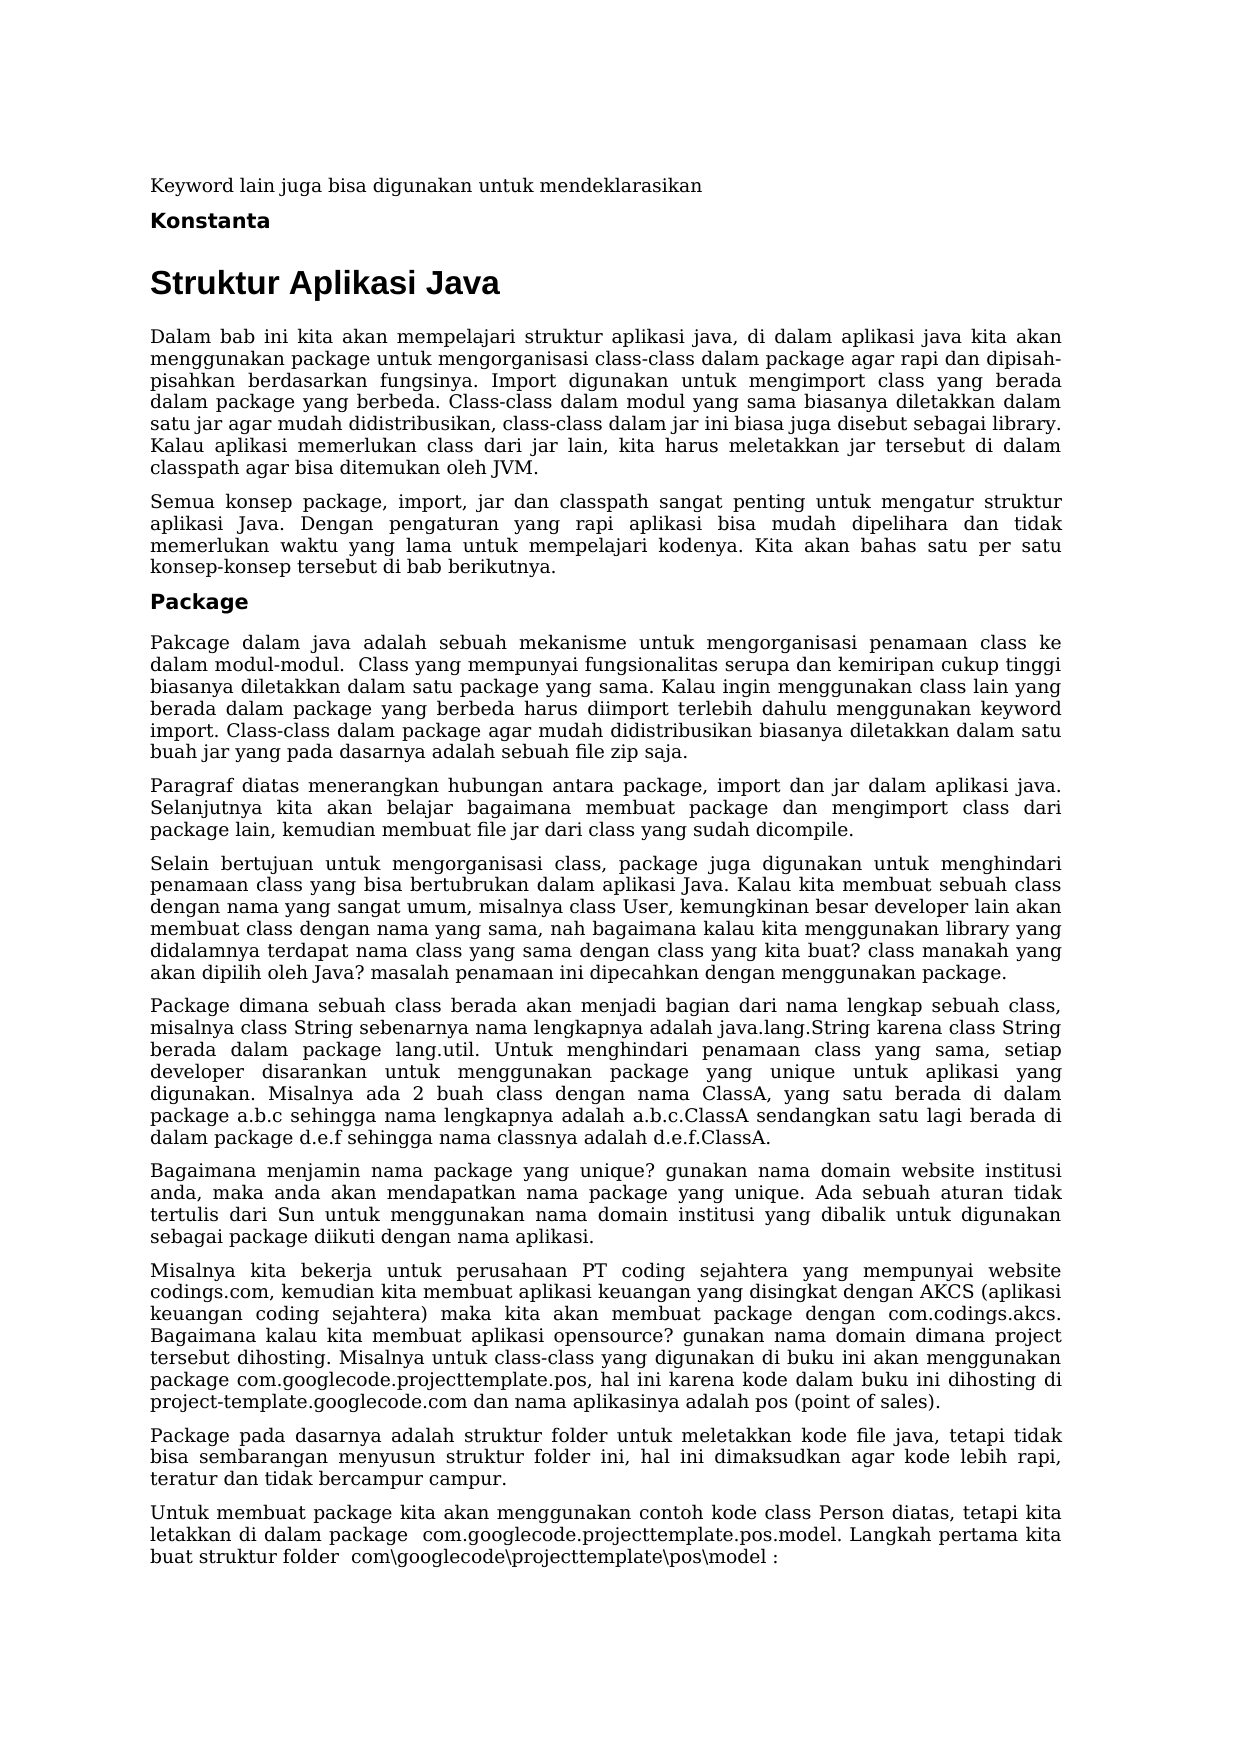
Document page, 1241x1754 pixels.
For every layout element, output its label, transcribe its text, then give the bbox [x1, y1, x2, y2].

text Package dimana sebuah class berada akan menjadi bagian dari nama lengkap sebuah class, misalnya class String sebenarnya nama lengkapnya adalah java.lang.String karena class String berada dalam package lang.util. Untuk menghindari penamaan class yang sama, setiap developer disarankan untuk menggunakan package yang unique untuk aplikasi yang digunakan. Misalnya ada 2 buah class dengan nama ClassA, yang satu berada di dalam package a.b.c sehingga nama lengkapnya adalah a.b.c.ClassA sendangkan satu lagi berada di dalam package d.e.f sehingga nama classnya adalah d.e.f.ClassA. [150, 996, 1063, 1149]
subtitle Struktur Aplikasi Java [150, 264, 1063, 302]
text Keyword lain juga bisa digunakan untuk mendeklarasikan [150, 176, 1063, 197]
text Semua konsep package, import, jar dan classpath sangat penting untuk mengatur struktur aplikasi Java. Dengan pengaturan yang rapi aplikasi bisa mudah dipelihara dan tidak memerlukan waktu yang lama untuk mempelajari kodenya. Kita akan bahas satu per satu konsep-konsep tersebut di bab berikutnya. [150, 491, 1063, 578]
text Dalam bab ini kita akan mempelajari struktur aplikasi java, di dalam aplikasi java kita akan menggunakan package untuk mengorganisasi class-class dalam package agar rapi dan dipisah-pisahkan berdasarkan fungsinya. Import digunakan untuk mengimport class yang berada dalam package yang berbeda. Class-class dalam modul yang sama biasanya diletakkan dalam satu jar agar mudah didistribusikan, class-class dalam jar ini biasa juga disebut sebagai library. Kalau aplikasi memerlukan class dari jar lain, kita harus meletakkan jar tersebut di dalam classpath agar bisa ditemukan oleh JVM. [150, 326, 1063, 479]
text Package pada dasarnya adalah struktur folder untuk meletakkan kode file java, tetapi tidak bisa sembarangan menyusun struktur folder ini, hal ini dimaksudkan agar kode lebih rapi, teratur dan tidak bercampur campur. [150, 1424, 1063, 1490]
text Bagaimana menjamin nama package yang unique? gunakan nama domain website institusi anda, maka anda akan mendapatkan nama package yang unique. Ada sebuah aturan tidak tertulis dari Sun untuk menggunakan nama domain institusi yang dibalik untuk digunakan sebagai package diikuti dengan nama aplikasi. [150, 1160, 1063, 1248]
text Pakcage dalam java adalah sebuah mekanisme untuk mengorganisasi penamaan class ke dalam modul-modul. Class yang mempunyai fungsionalitas serupa dan kemiripan cukup tinggi biasanya diletakkan dalam satu package yang sama. Kalau ingin menggunakan class lain yang berada dalam package yang berbeda harus diimport terlebih dahulu menggunakan keyword import. Class-class dalam package agar mudah didistribusikan biasanya diletakkan dalam satu buah jar yang pada dasarnya adalah sebuah file zip saja. [150, 632, 1063, 763]
subtitle Konstanta [150, 209, 1063, 233]
text Paragraf diatas menerangkan hubungan antara package, import dan jar dalam aplikasi java. Selanjutnya kita akan belajar bagaimana membuat package dan mengimport class dari package lain, kemudian membuat file jar dari class yang sudah dicompile. [150, 775, 1063, 841]
text Untuk membuat package kita akan menggunakan contoh kode class Person diatas, tetapi kita letakkan di dalam package com.googlecode.projecttemplate.pos.model. Langkah pertama kita buat struktur folder com\googlecode\projecttemplate\pos\model : [150, 1502, 1063, 1568]
text Selain bertujuan untuk mengorganisasi class, package juga digunakan untuk menghindari penamaan class yang bisa bertubrukan dalam aplikasi Java. Kalau kita membuat sebuah class dengan nama yang sangat umum, misalnya class User, kemungkinan besar developer lain akan membuat class dengan nama yang sama, nah bagaimana kalau kita menggunakan library yang didalamnya terdapat nama class yang sama dengan class yang kita buat? class manakah yang akan dipilih oleh Java? masalah penamaan ini dipecahkan dengan menggunakan package. [150, 852, 1063, 984]
text Misalnya kita bekerja untuk perusahaan PT coding sejahtera yang mempunyai website codings.com, kemudian kita membuat aplikasi keuangan yang disingkat dengan AKCS (aplikasi keuangan coding sejahtera) maka kita akan membuat package dengan com.codings.akcs. Bagaimana kalau kita membuat aplikasi opensource? gunakan nama domain dimana project tersebut dihosting. Misalnya untuk class-class yang digunakan di buku ini akan menggunakan package com.googlecode.projecttemplate.pos, hal ini karena kode dalam buku ini dihosting di project-template.googlecode.com dan nama aplikasinya adalah pos (point of sales). [150, 1260, 1063, 1413]
subtitle Package [150, 590, 1063, 614]
